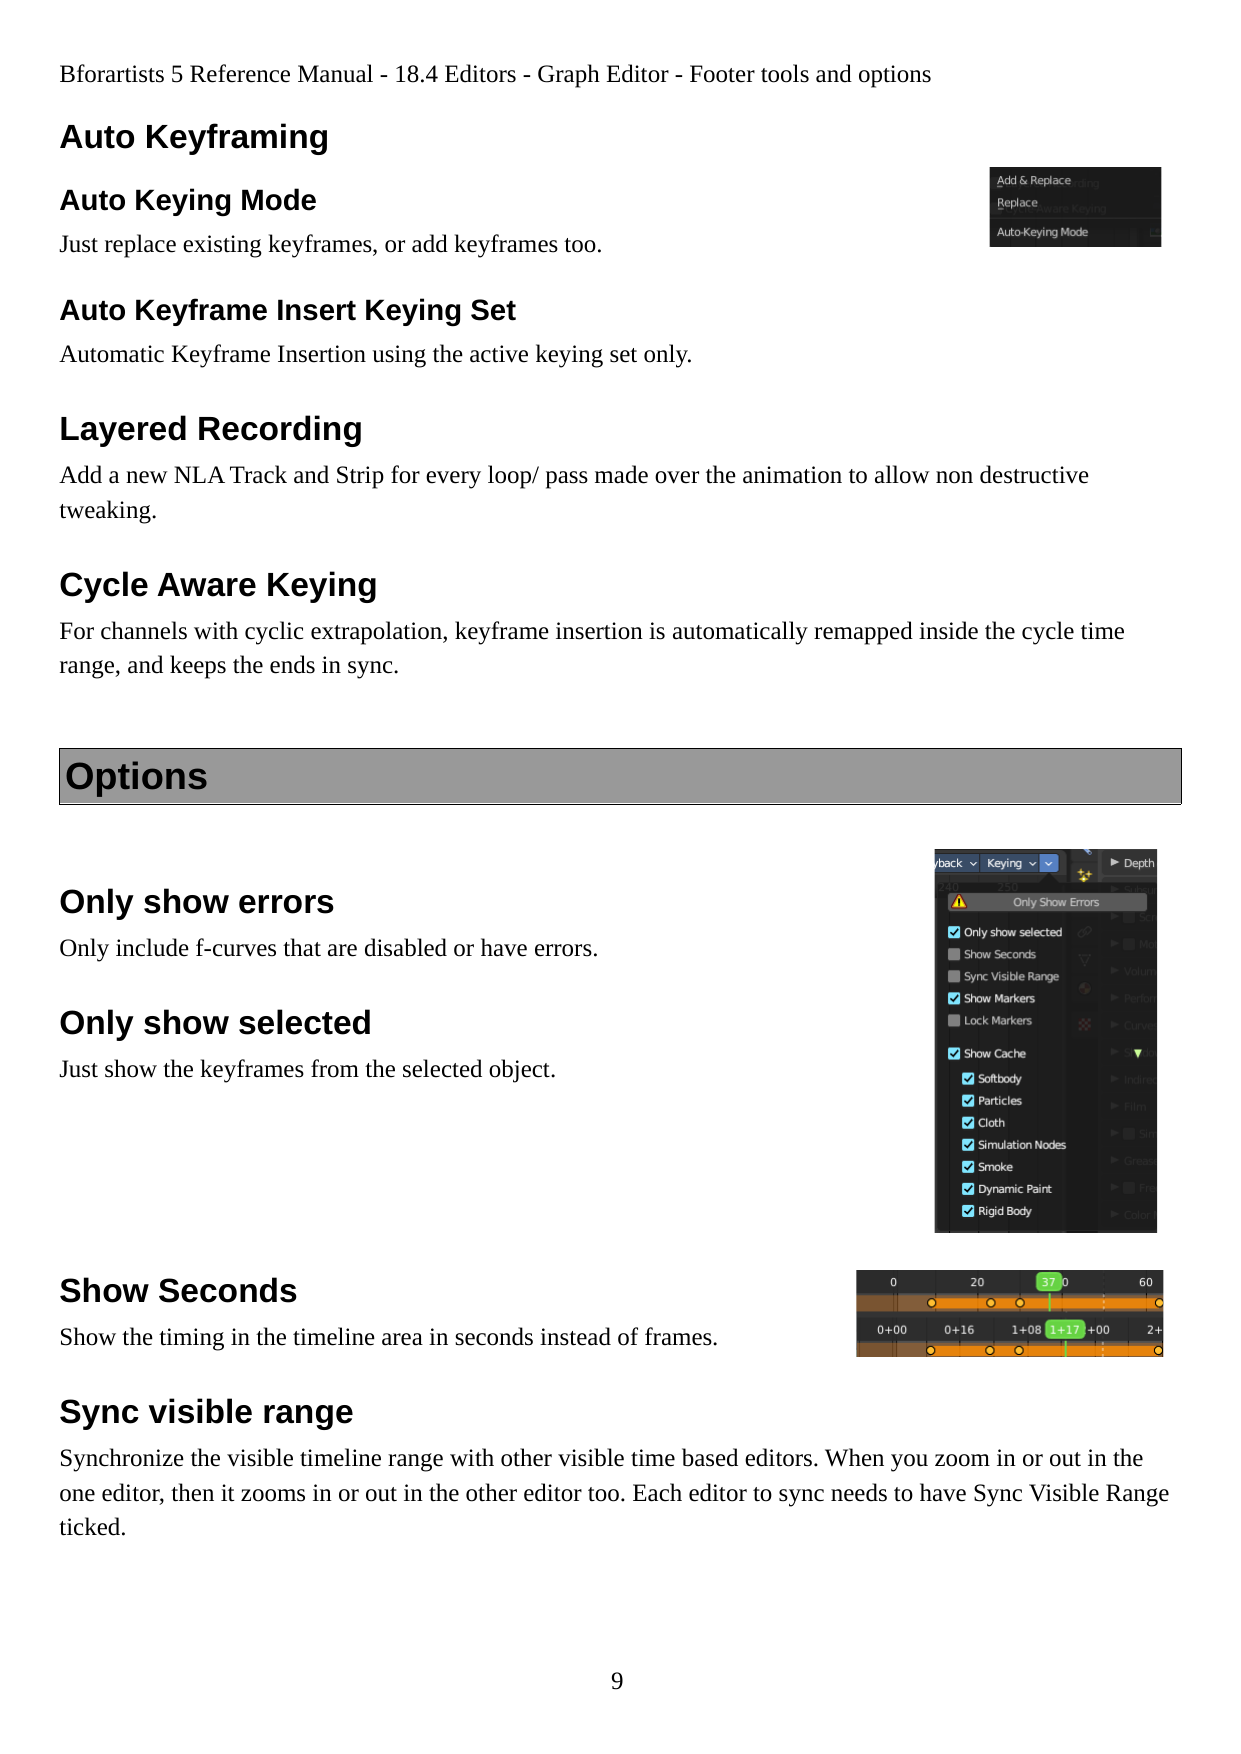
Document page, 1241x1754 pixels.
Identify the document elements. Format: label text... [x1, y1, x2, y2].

picture [989, 167, 1162, 247]
subtitle [1158, 882, 1181, 921]
subtitle Layered Recording [59, 409, 1181, 448]
subtitle Cycle Aware Keying [59, 564, 1181, 603]
text Synchronize the visible timeline range with other visible time based editors. When you zoom in or out in the one editor, then it zooms in or out in the other editor too. Each editor to sync needs to have Sync Visible Range ticked. [59, 1443, 1181, 1541]
subtitle Auto Keyframing [59, 117, 1181, 156]
subtitle [1164, 1271, 1181, 1310]
text Show the timing in the timeline area in seconds instead of frames. [59, 1322, 856, 1351]
text Automatic Keyframe Insertion using the active keying set only. [59, 339, 1181, 368]
picture [856, 1270, 1164, 1357]
text Just show the keyframes from the selected object. [59, 1054, 934, 1083]
subtitle Show Seconds [59, 1271, 856, 1310]
picture [934, 849, 1158, 1233]
text Only include f-curves that are disabled or have errors. [59, 933, 934, 962]
text Add a new NLA Track and Strip for every loop/ pass made over the animation to allow non destructive tweaking. [59, 460, 1181, 523]
text For channels with cyclic extrapolation, keyframe insertion is automatically remapped inside the cycle time range, and keeps the ends in sync. [59, 616, 1181, 679]
subtitle Sync visible range [59, 1392, 1181, 1431]
table_header Options [60, 749, 1181, 803]
text Just replace existing keyframes, or add keyframes too. [59, 229, 1181, 258]
subtitle [1162, 183, 1181, 217]
subtitle Only show selected [59, 1003, 934, 1042]
subtitle Auto Keyframe Insert Keying Set [59, 293, 1181, 327]
subtitle [1158, 1003, 1181, 1042]
subtitle Only show errors [59, 882, 934, 921]
subtitle Auto Keying Mode [59, 183, 989, 217]
